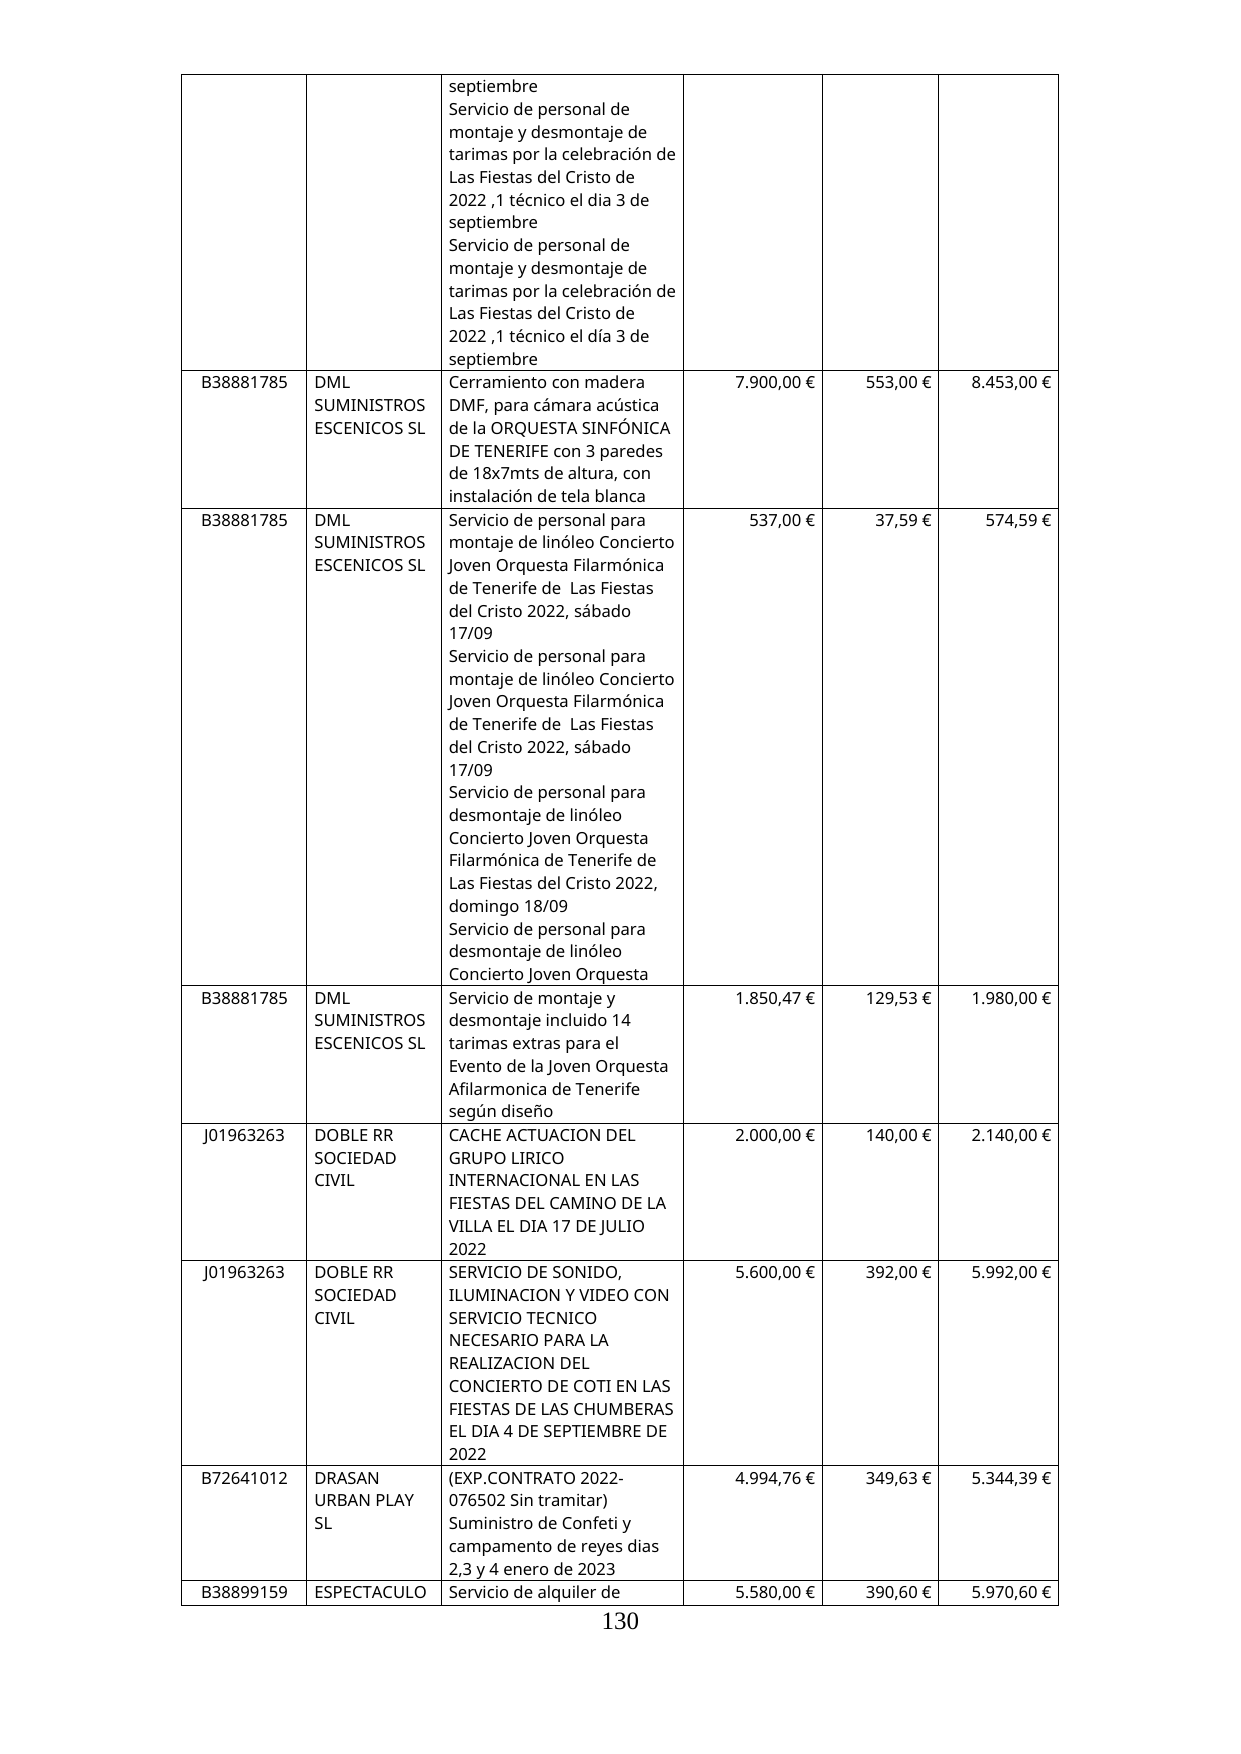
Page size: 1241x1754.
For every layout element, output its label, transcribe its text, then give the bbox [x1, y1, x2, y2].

table_cell 5.344,39 € [939, 1466, 1058, 1580]
table_cell [684, 75, 822, 370]
table_cell DML SUMINISTROS ESCENICOS SL [307, 371, 441, 507]
table_cell DRASAN URBAN PLAY SL [307, 1466, 441, 1580]
table_cell 392,00 € [823, 1261, 938, 1465]
table_cell Servicio de montaje y desmontaje incluido 14 tarimas extras para el Evento de la Joven Orquesta Afilarmonica de Tenerife según diseño [442, 986, 683, 1123]
table_cell 129,53 € [823, 986, 938, 1123]
table_cell 537,00 € [684, 509, 822, 985]
table_cell J01963263 [182, 1124, 306, 1260]
table_cell 574,59 € [939, 509, 1058, 985]
table_cell Cerramiento con madera DMF, para cámara acústica de la ORQUESTA SINFÓNICA DE TENERIFE con 3 paredes de 18x7mts de altura, con instalación de tela blanca [442, 371, 683, 507]
table_cell DML SUMINISTROS ESCENICOS SL [307, 509, 441, 985]
table_cell Servicio de alquiler de [442, 1581, 683, 1605]
table_cell 5.970,60 € [939, 1581, 1058, 1605]
table_cell 349,63 € [823, 1466, 938, 1580]
table_cell Servicio de personal para montaje de linóleo Concierto Joven Orquesta Filarmónica de Tenerife de Las Fiestas del Cristo 2022, sábado 17/09 Servicio de personal para montaje de linóleo Concierto Joven Orquesta Filarmónica de Tenerife de Las Fiestas del Cristo 2022, sábado 17/09 Servicio de personal para desmontaje de linóleo Concierto Joven Orquesta Filarmónica de Tenerife de Las Fiestas del Cristo 2022, domingo 18/09 Servicio de personal para desmontaje de linóleo Concierto Joven Orquesta [442, 509, 683, 985]
table_cell septiembre Servicio de personal de montaje y desmontaje de tarimas por la celebración de Las Fiestas del Cristo de 2022 ,1 técnico el dia 3 de septiembre Servicio de personal de montaje y desmontaje de tarimas por la celebración de Las Fiestas del Cristo de 2022 ,1 técnico el día 3 de septiembre [442, 75, 683, 370]
table_cell B38881785 [182, 371, 306, 507]
table_cell [307, 75, 441, 370]
table_cell 390,60 € [823, 1581, 938, 1605]
table_cell 8.453,00 € [939, 371, 1058, 507]
table_cell J01963263 [182, 1261, 306, 1465]
table_cell B38881785 [182, 986, 306, 1123]
table_cell 553,00 € [823, 371, 938, 507]
table_cell 1.980,00 € [939, 986, 1058, 1123]
table_cell 140,00 € [823, 1124, 938, 1260]
table_cell 4.994,76 € [684, 1466, 822, 1580]
table_cell 5.580,00 € [684, 1581, 822, 1605]
table_cell B38881785 [182, 509, 306, 985]
table_cell DOBLE RR SOCIEDAD CIVIL [307, 1261, 441, 1465]
table_cell ESPECTACULO [307, 1581, 441, 1605]
table_cell 2.000,00 € [684, 1124, 822, 1260]
table_cell SERVICIO DE SONIDO, ILUMINACION Y VIDEO CON SERVICIO TECNICO NECESARIO PARA LA REALIZACION DEL CONCIERTO DE COTI EN LAS FIESTAS DE LAS CHUMBERAS EL DIA 4 DE SEPTIEMBRE DE 2022 [442, 1261, 683, 1465]
table_cell 7.900,00 € [684, 371, 822, 507]
table_cell 37,59 € [823, 509, 938, 985]
table_cell B38899159 [182, 1581, 306, 1605]
table_cell DML SUMINISTROS ESCENICOS SL [307, 986, 441, 1123]
table_cell [823, 75, 938, 370]
table_cell B72641012 [182, 1466, 306, 1580]
table_cell 5.600,00 € [684, 1261, 822, 1465]
table_cell 1.850,47 € [684, 986, 822, 1123]
table_cell [182, 75, 306, 370]
table_cell (EXP.CONTRATO 2022-076502 Sin tramitar) Suministro de Confeti y campamento de reyes dias 2,3 y 4 enero de 2023 [442, 1466, 683, 1580]
table_cell 5.992,00 € [939, 1261, 1058, 1465]
table_cell CACHE ACTUACION DEL GRUPO LIRICO INTERNACIONAL EN LAS FIESTAS DEL CAMINO DE LA VILLA EL DIA 17 DE JULIO 2022 [442, 1124, 683, 1260]
table_cell DOBLE RR SOCIEDAD CIVIL [307, 1124, 441, 1260]
table_cell [939, 75, 1058, 370]
table_cell 2.140,00 € [939, 1124, 1058, 1260]
